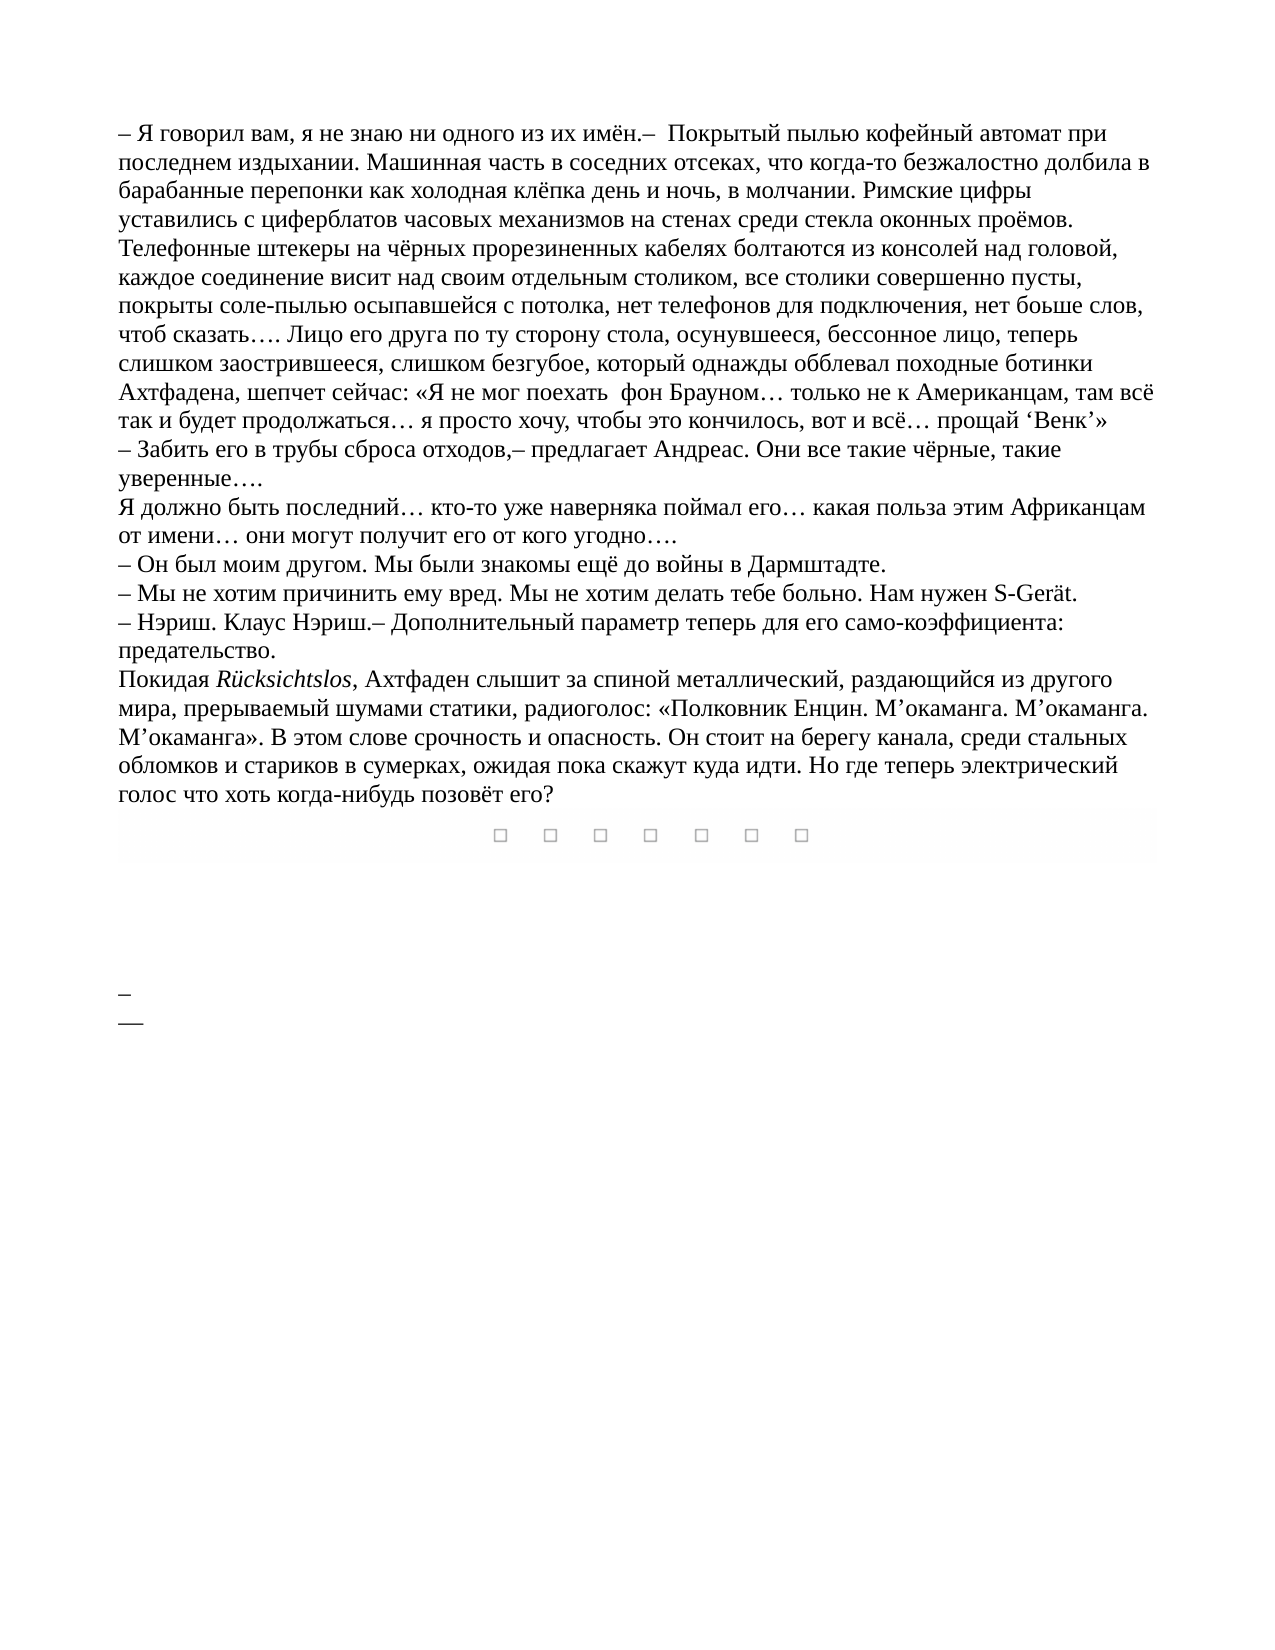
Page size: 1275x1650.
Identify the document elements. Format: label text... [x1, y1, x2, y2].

text Я должно быть последний… кто-то уже наверняка поймал его… какая польза этим Африканцам от имени… они могут получит его от кого угодно…. [118, 492, 1157, 549]
text – Нэриш. Клаус Нэриш.– Дополнительный параметр теперь для его само-коэффициента: предательство. [118, 607, 1157, 664]
text – Я говорил вам, я не знаю ни одного из их имён.– Покрытый пылью кофейный автомат при последнем издыхании. Машинная часть в соседних отсеках, что когда-то безжалостно долбила в барабанные перепонки как холодная клёпка день и ночь, в молчании. Римские цифры уставились с циферблатов часовых механизмов на стенах среди стекла оконных проёмов. Телефонные штекеры на чёрных прорезиненных кабелях болтаются из консолей над головой, каждое соединение висит над своим отдельным столиком, все столики совершенно пусты, покрыты соле-пылью осыпавшейся с потолка, нет телефонов для подключения, нет боьше слов, чтоб сказать…. Лицо его друга по ту сторону стола, осунувшееся, бессонное лицо, теперь слишком заострившееся, слишком безгубое, который однажды обблевал походные ботинки Ахтфадена, шепчет сейчас: «Я не мог поехать фон Брауном… только не к Американцам, там всё так и будет продолжаться… я просто хочу, чтобы это кончилось, вот и всё… прощай ‘Венк’» [118, 118, 1157, 434]
picture [118, 808, 1157, 863]
text Покидая Rücksichtslos, Ахтфаден слышит за спиной металлический, раздающийся из другого мира, прерываемый шумами статики, радиоголос: «Полковник Енцин. M’oкаманга. M’oкаманга. M’oкаманга». В этом слове срочность и опасность. Он стоит на берегу канала, среди стальных обломков и стариков в сумерках, ожидая пока скажут куда идти. Но где теперь электрический голос что хоть когда-нибудь позовёт его? [118, 664, 1157, 808]
text – [118, 978, 1157, 1007]
text – Забить его в трубы сброса отходов,– предлагает Андреас. Они все такие чёрные, такие уверенные…. [118, 434, 1157, 492]
text – Мы не хотим причинить ему вред. Мы не хотим делать тебе больно. Нам нужен S-Gerät. [118, 578, 1157, 607]
text — [118, 1007, 1157, 1036]
text – Он был моим другом. Мы были знакомы ещё до войны в Дармштадте. [118, 549, 1157, 578]
